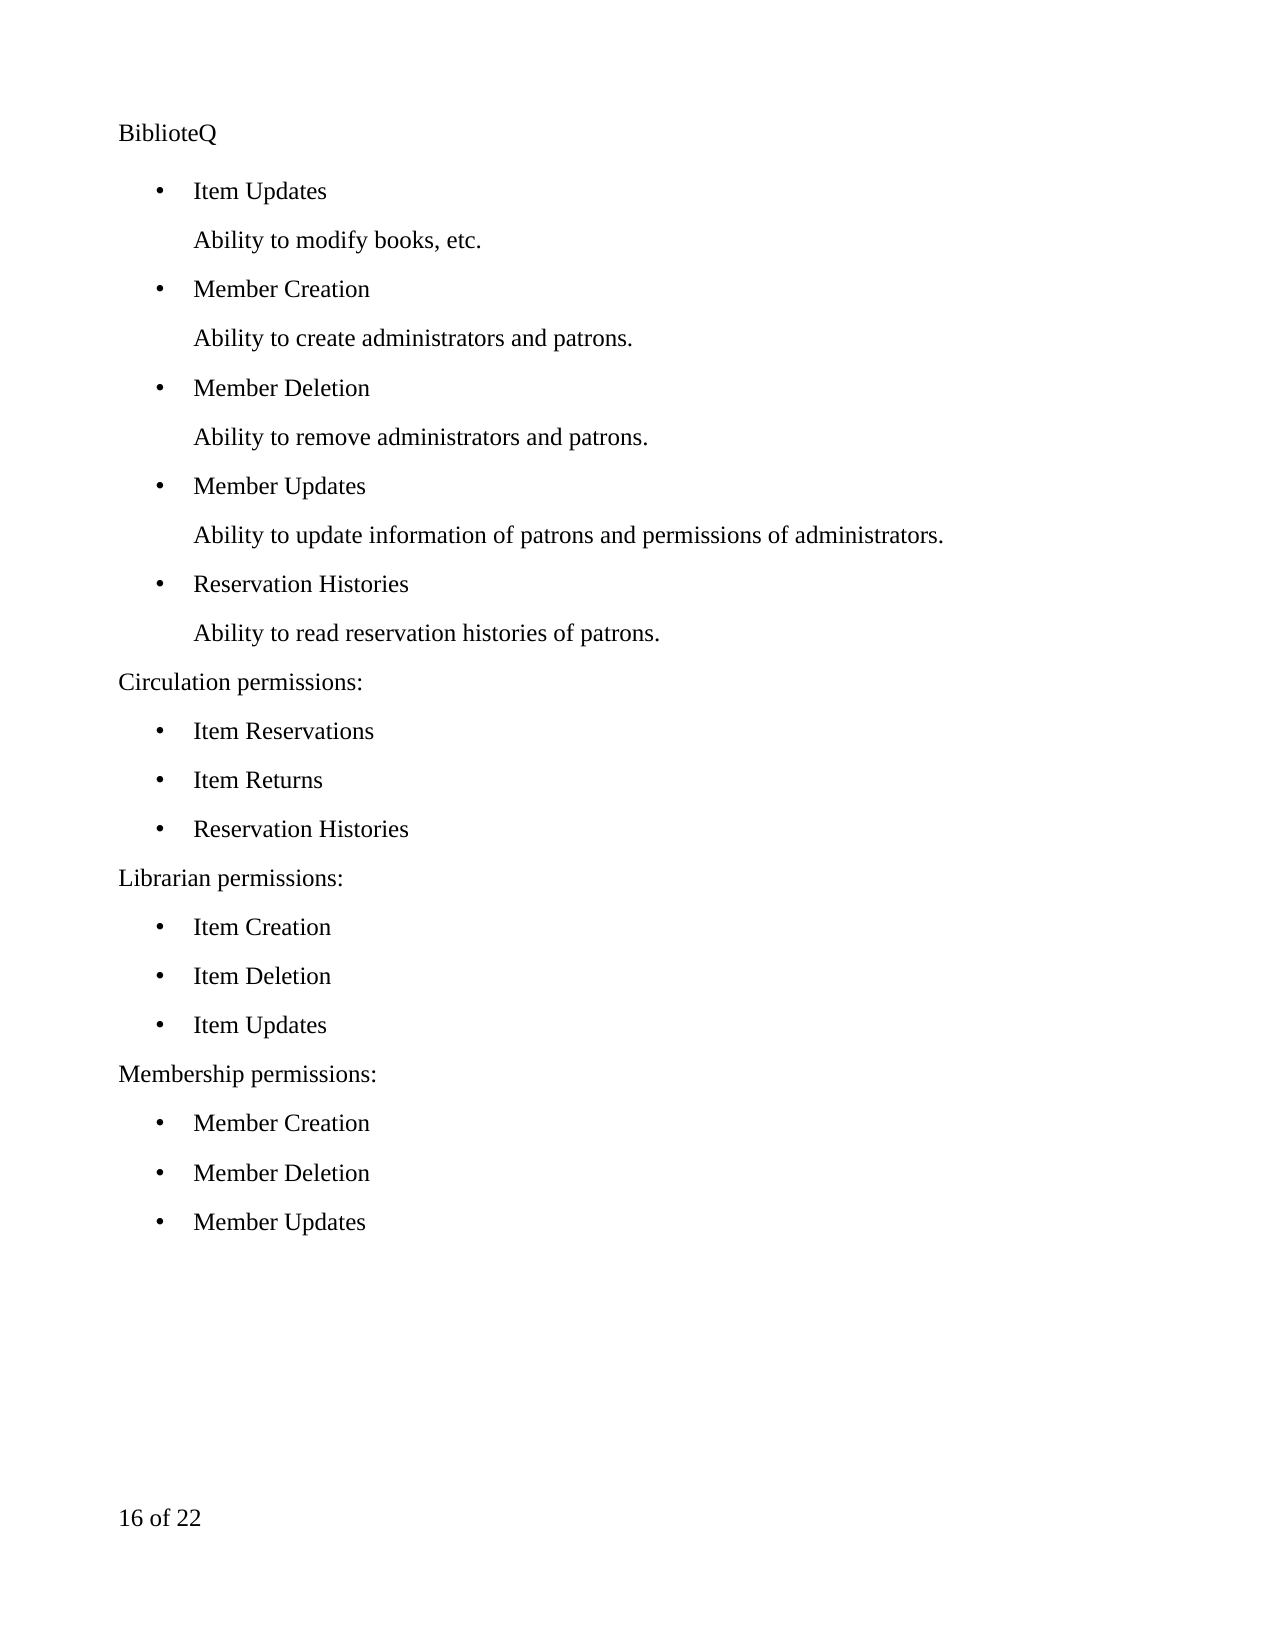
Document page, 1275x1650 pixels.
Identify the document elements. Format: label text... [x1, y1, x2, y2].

list Reservation Histories [156, 814, 1157, 843]
list Item Creation [156, 912, 1157, 941]
list Member Creation [156, 274, 1157, 303]
list Member Deletion [156, 373, 1157, 401]
list Ability to update information of patrons and permissions of administrators. [156, 520, 1157, 548]
list Member Updates [156, 1207, 1157, 1235]
list Member Creation [156, 1108, 1157, 1137]
list Item Updates [156, 1010, 1157, 1039]
list Ability to read reservation histories of patrons. [156, 618, 1157, 647]
text Membership permissions: [118, 1059, 1157, 1088]
list Reservation Histories [156, 569, 1157, 598]
list Item Updates [156, 176, 1157, 205]
list Ability to modify books, etc. [156, 225, 1157, 254]
list Item Reservations [156, 716, 1157, 745]
list Item Deletion [156, 961, 1157, 990]
text Circulation permissions: [118, 667, 1157, 696]
list Member Deletion [156, 1158, 1157, 1186]
list Member Updates [156, 471, 1157, 499]
list Ability to remove administrators and patrons. [156, 422, 1157, 450]
list Ability to create administrators and patrons. [156, 323, 1157, 352]
text Librarian permissions: [118, 863, 1157, 892]
list Item Returns [156, 765, 1157, 794]
